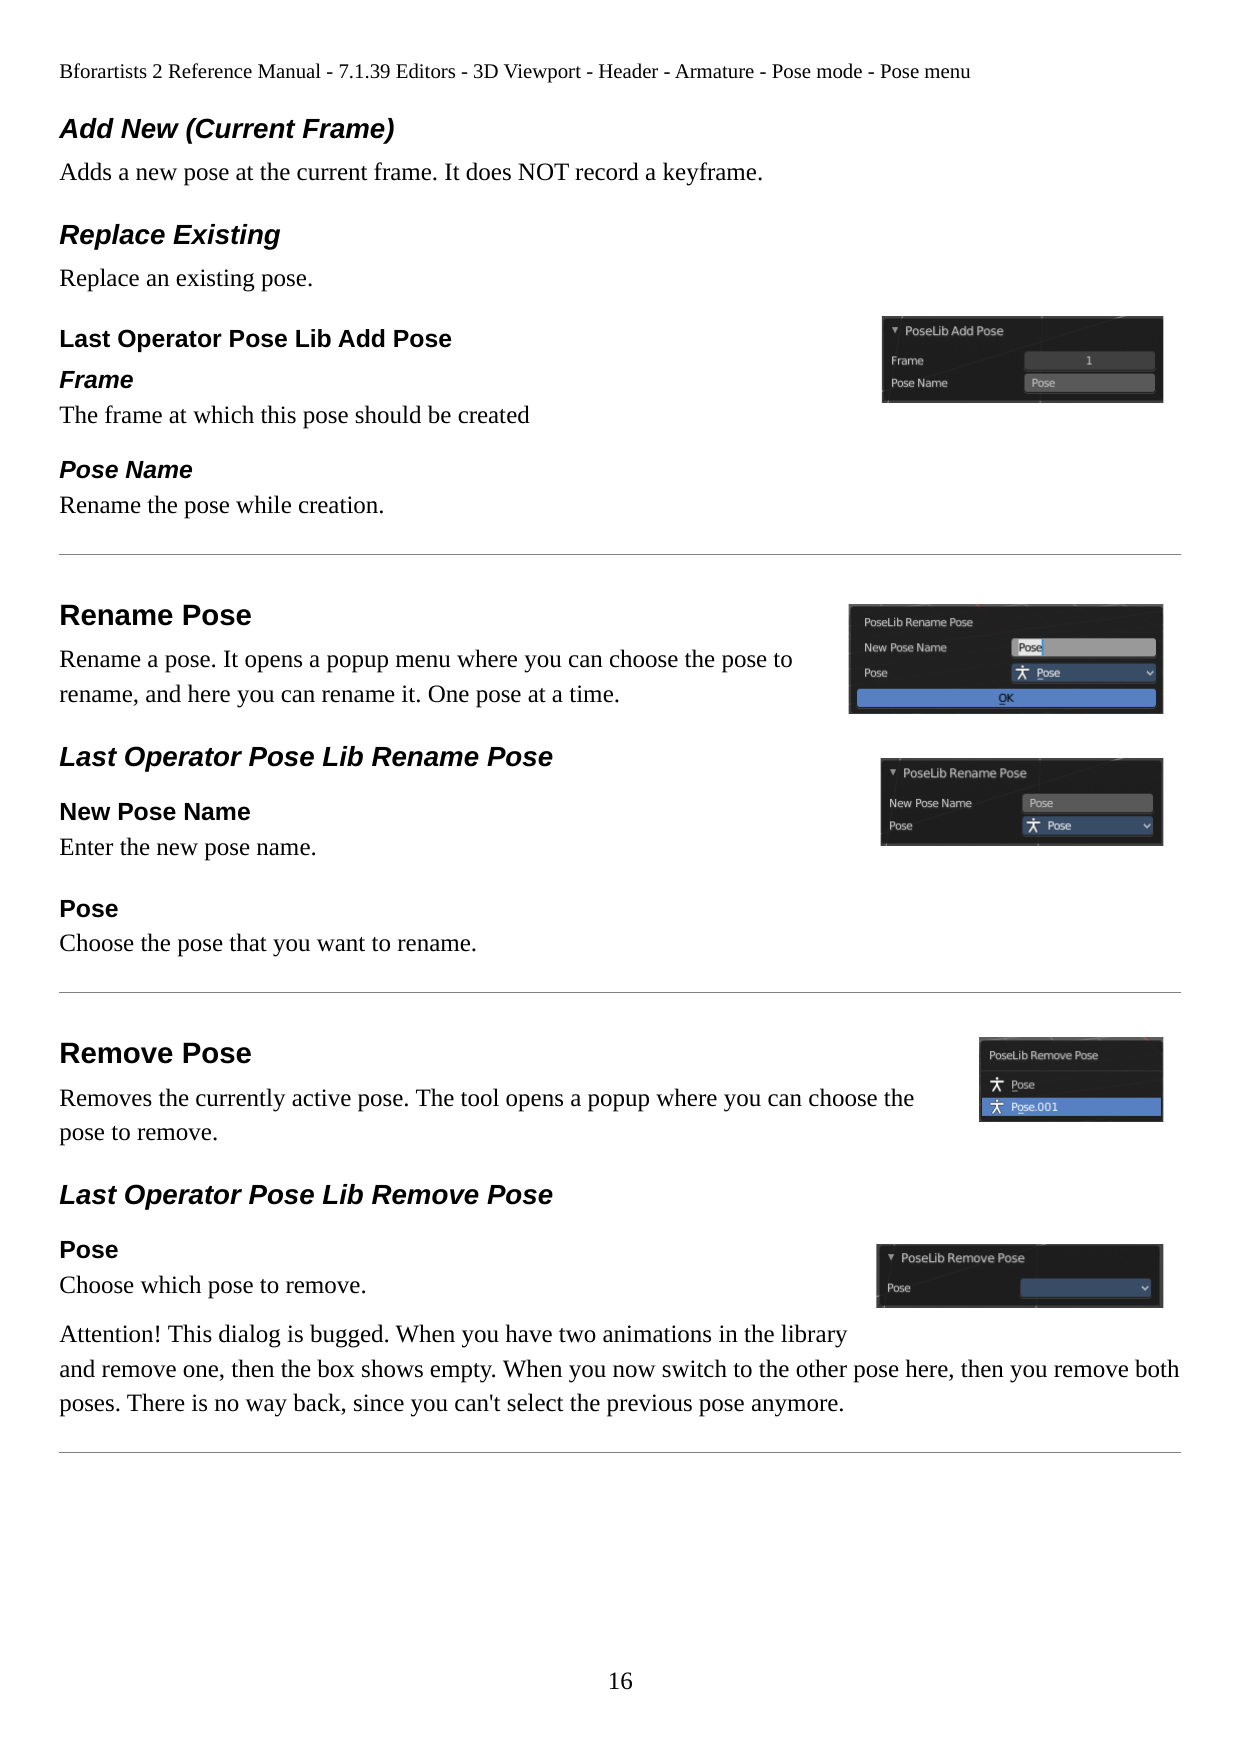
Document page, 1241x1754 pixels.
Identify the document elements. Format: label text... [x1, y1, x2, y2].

text Replace an existing pose. [59, 263, 1181, 292]
picture [876, 1244, 1164, 1308]
text Rename the pose while creation. [59, 490, 1181, 519]
text Adds a new pose at the current frame. It does NOT record a keyframe. [59, 157, 1181, 186]
text Attention! This dialog is bugged. When you have two animations in the library and remove one, then the box shows empty. When you now switch to the other pose here, then you remove both poses. There is no way back, since you can't select the previous pose anymore. [59, 1319, 1181, 1417]
subtitle Pose Name [59, 456, 1181, 484]
subtitle [1164, 797, 1181, 826]
text Choose which pose to remove. [59, 1270, 876, 1299]
picture [979, 1037, 1164, 1122]
subtitle Pose [59, 894, 1181, 922]
picture [881, 316, 1164, 403]
text Removes the currently active pose. The tool opens a popup where you can choose the pose to remove. [59, 1083, 1181, 1146]
text Choose the pose that you want to rename. [59, 928, 1181, 957]
subtitle Add New (Current Frame) [59, 113, 1181, 144]
text Rename a pose. It opens a popup menu where you can choose the pose to rename, and here you can rename it. One pose at a time. [59, 644, 848, 708]
text The frame at which this pose should be created [59, 400, 1181, 429]
subtitle Last Operator Pose Lib Rename Pose [59, 741, 1181, 772]
subtitle Rename Pose [59, 598, 1181, 632]
subtitle Pose [59, 1236, 1181, 1264]
subtitle Last Operator Pose Lib Add Pose [59, 324, 881, 353]
subtitle Remove Pose [59, 1036, 1181, 1070]
picture [880, 758, 1164, 846]
subtitle Frame [59, 366, 881, 394]
picture [848, 604, 1164, 714]
subtitle [1164, 366, 1181, 394]
subtitle Last Operator Pose Lib Remove Pose [59, 1179, 1181, 1211]
subtitle New Pose Name [59, 797, 880, 826]
text Enter the new pose name. [59, 832, 1181, 861]
subtitle Replace Existing [59, 218, 1181, 250]
